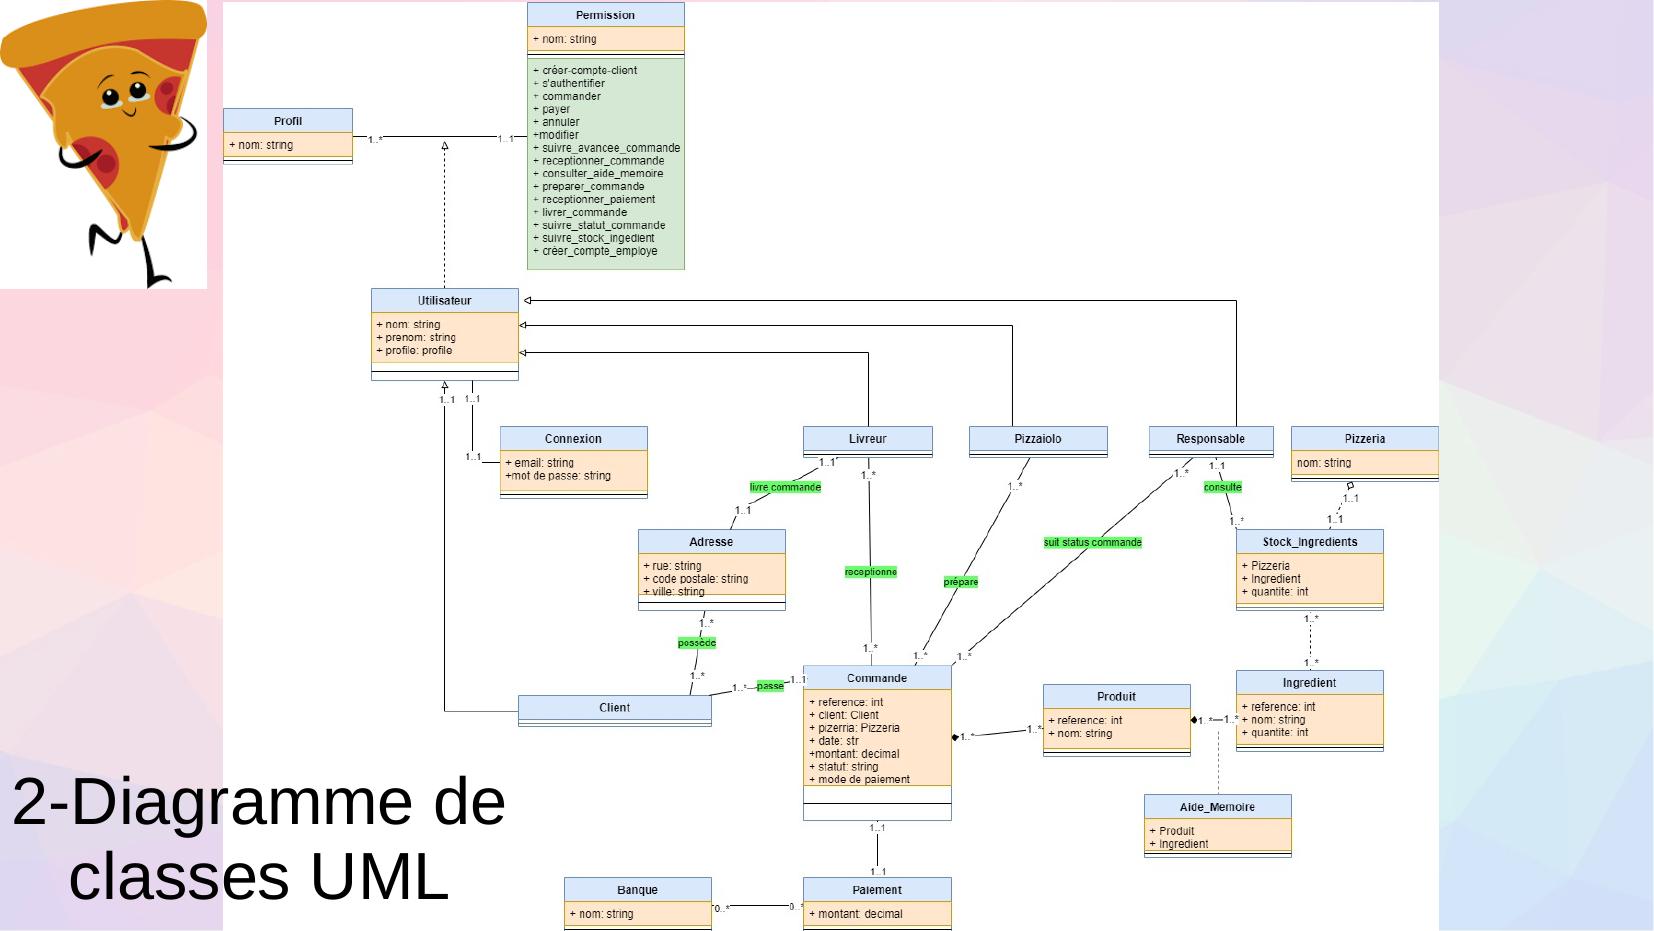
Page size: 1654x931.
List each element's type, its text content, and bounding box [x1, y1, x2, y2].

subtitle 2-Diagramme de classes UML [0, 764, 562, 914]
picture [0, 0, 1654, 931]
